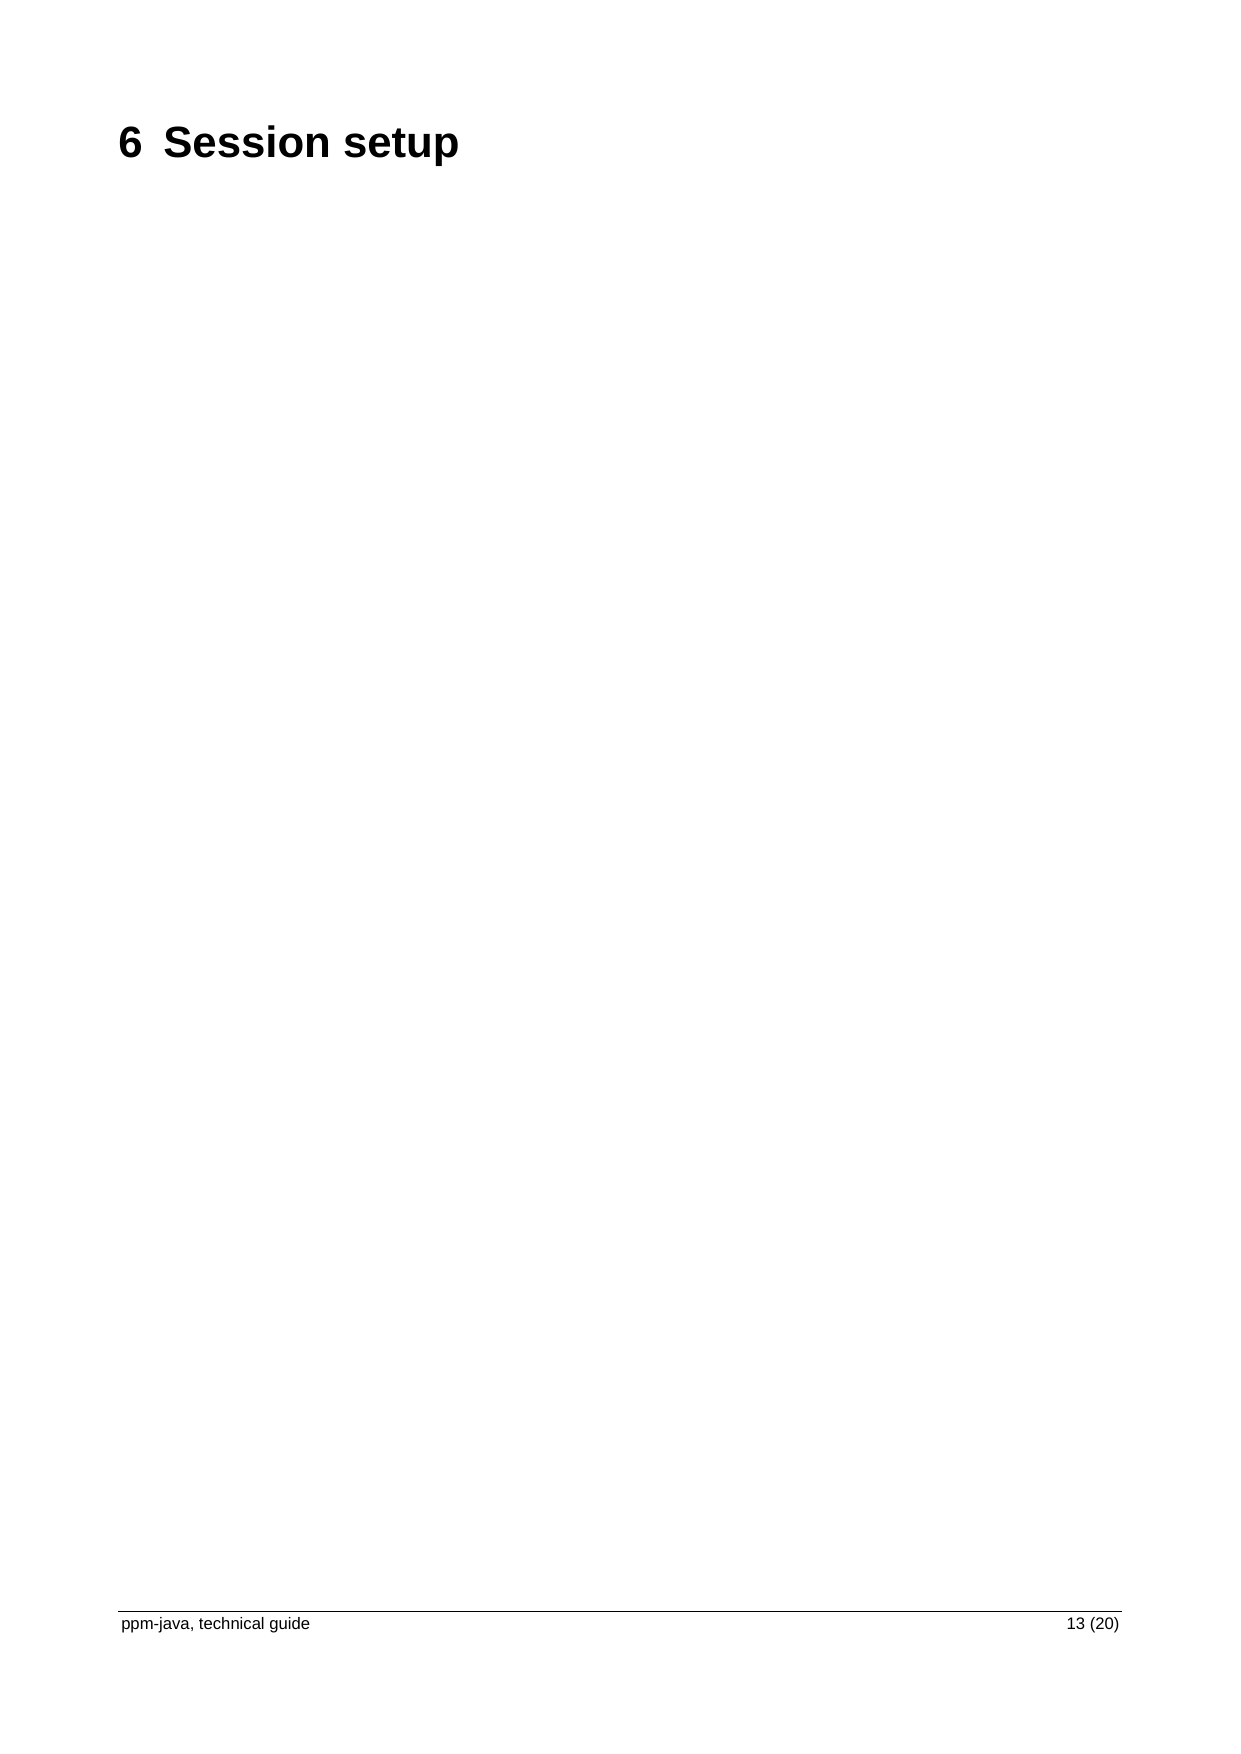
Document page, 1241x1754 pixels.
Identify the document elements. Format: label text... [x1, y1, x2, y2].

subtitle Session setup [118, 118, 1122, 167]
